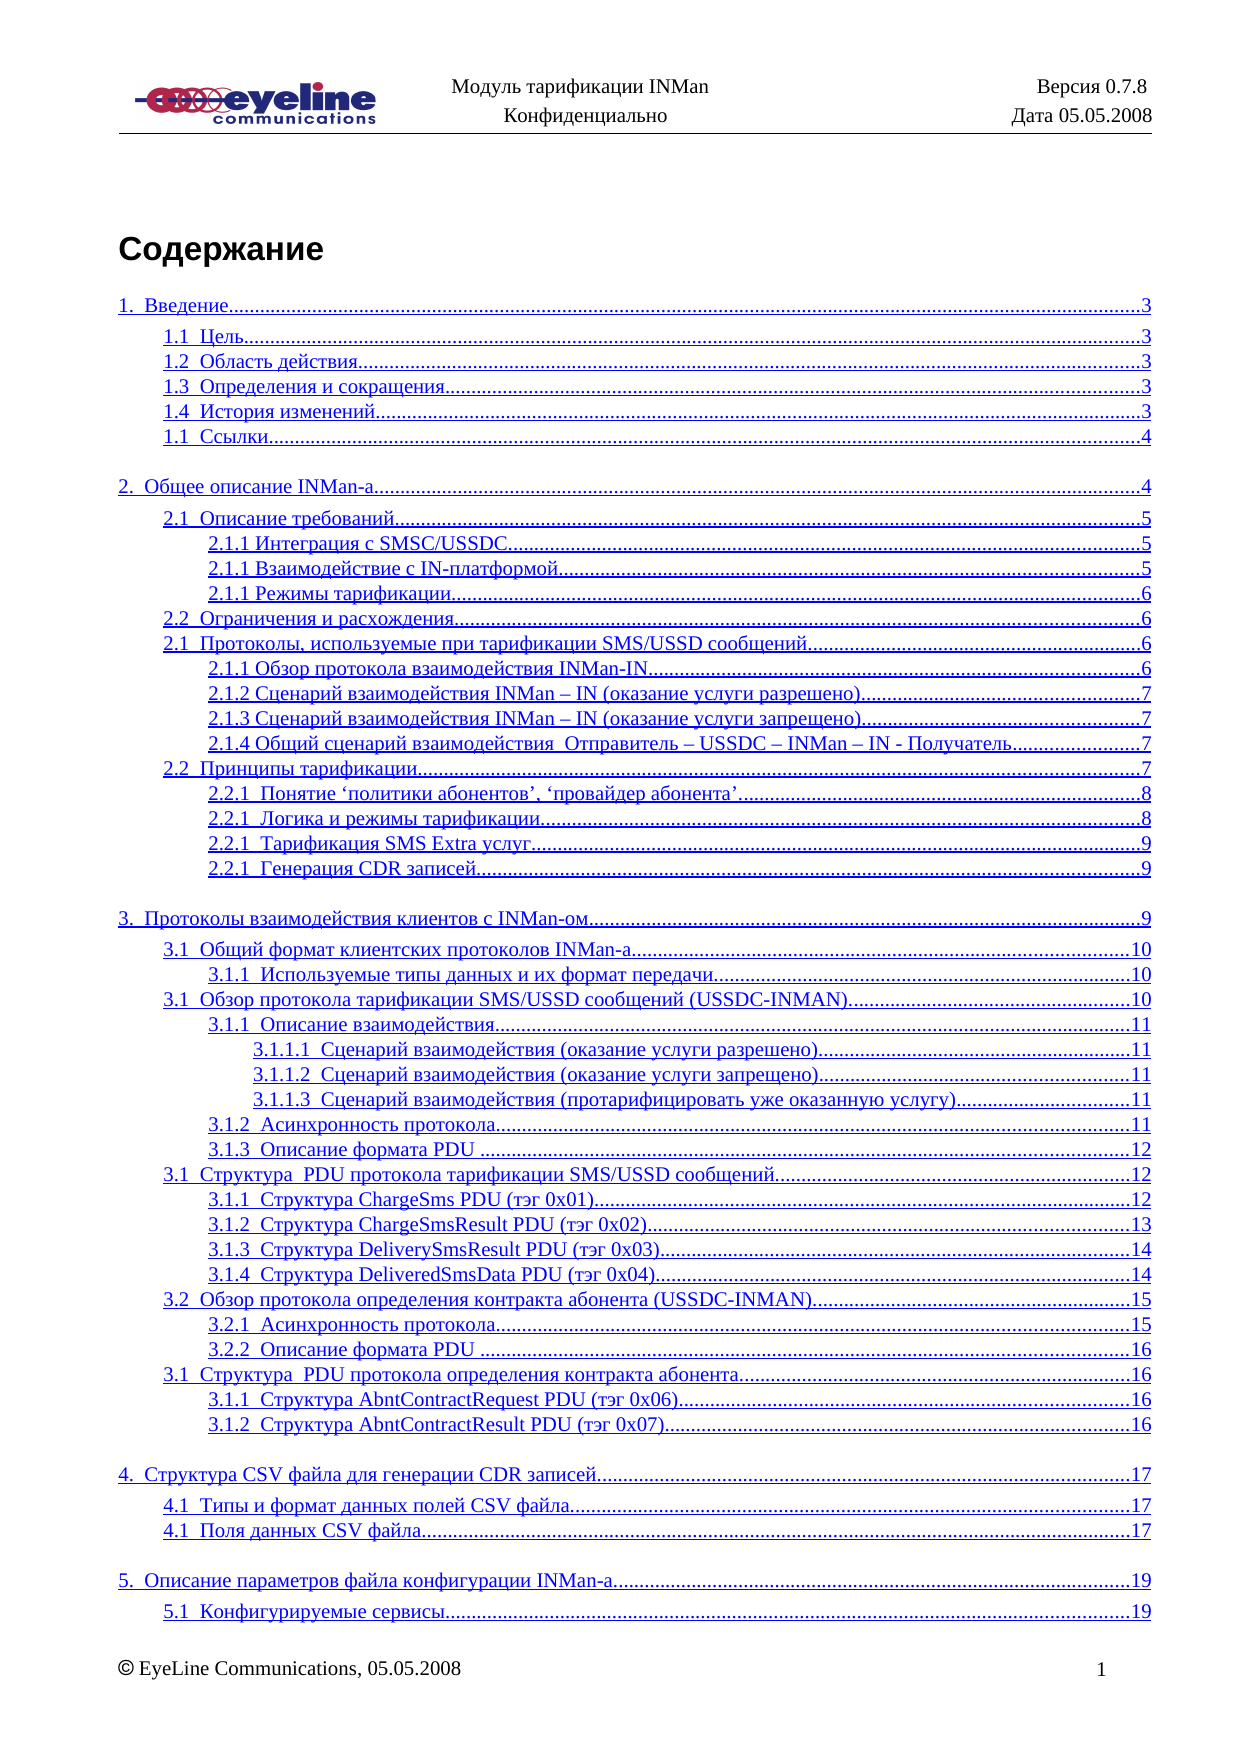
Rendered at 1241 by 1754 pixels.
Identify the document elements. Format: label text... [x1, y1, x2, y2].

text 3.1 Структура PDU протокола тарификации SMS/USSD сообщений. 12 [163, 1161, 1151, 1183]
text 2.2.1 Генерация CDR записей. 9 [208, 854, 1151, 876]
text 3.2.1 Асинхронность протокола 15 [208, 1311, 1151, 1333]
text 2.1 Протоколы, используемые при тарификации SMS/USSD сообщений. 6 [163, 629, 1151, 651]
text 3.1 Общий формат клиентских протоколов INMan-a. 10 [163, 936, 1151, 958]
text 2. Общее описание INMan-a 4 [118, 473, 1151, 495]
text 3.1.1 Используемые типы данных и их формат передачи. 10 [208, 961, 1151, 983]
text 2.1.4 Общий сценарий взаимодействия Отправитель – USSDC – INMan – IN - Получатель 7 [208, 729, 1151, 751]
text 3.1.2 Структура ChargeSmsResult PDU (тэг 0x02) 13 [208, 1211, 1151, 1233]
text 1.1 Ссылки 4 [163, 423, 1151, 445]
text 1. Введение 3 [118, 292, 1151, 314]
text 2.2.1 Понятие ‘политики абонентов’, ‘провайдер абонента’. 8 [208, 779, 1151, 801]
text 2.1.1 Режимы тарификации. 6 [208, 579, 1151, 601]
text 1.3 Определения и сокращения 3 [163, 373, 1151, 395]
text 3.1.1.1 Сценарий взаимодействия (оказание услуги разрешено) 11 [253, 1036, 1151, 1058]
text 3.1.4 Структура DeliveredSmsData PDU (тэг 0x04) 14 [208, 1261, 1151, 1283]
text 3.1.2 Асинхронность протокола 11 [208, 1111, 1151, 1133]
text 2.2 Ограничения и расхождения 6 [163, 604, 1151, 626]
text 4. Структура CSV файла для генерации CDR записей. 17 [118, 1461, 1151, 1483]
text 1.1 Цель 3 [163, 323, 1151, 345]
picture [135, 82, 376, 124]
text 2.1.1 Обзор протокола взаимодействия INMan-IN 6 [208, 654, 1151, 676]
text 3.1.1.2 Сценарий взаимодействия (оказание услуги запрещено) 11 [253, 1061, 1151, 1083]
text 2.1.1 Взаимодействие с IN-платформой. 5 [208, 554, 1151, 576]
text 2.2.1 Тарификация SMS Extra услуг. 9 [208, 829, 1151, 851]
text 2.1.1 Интеграция с SMSC/USSDC. 5 [208, 529, 1151, 551]
text 3.1.3 Описание формата PDU 12 [208, 1136, 1151, 1158]
text 2.1.2 Сценарий взаимодействия INMan – IN (оказание услуги разрешено) 7 [208, 679, 1151, 701]
text 3. Протоколы взаимодействия клиентов с INMan-ом 9 [118, 904, 1151, 926]
text 1.4 История изменений 3 [163, 398, 1151, 420]
text 1.2 Область действия 3 [163, 348, 1151, 370]
text 3.1.1 Структура ChargeSms PDU (тэг 0x01) 12 [208, 1186, 1151, 1208]
text 5. Описание параметров файла конфигурации INMan-а. 19 [118, 1567, 1151, 1589]
text 4.1 Типы и формат данных полей CSV файла. 17 [163, 1492, 1151, 1514]
text 4.1 Поля данных CSV файла. 17 [163, 1517, 1151, 1539]
text 2.2.1 Логика и режимы тарификации. 8 [208, 804, 1151, 826]
text 3.1 Структура PDU протокола определения контракта абонента. 16 [163, 1361, 1151, 1383]
text 3.1 Обзор протокола тарификации SMS/USSD сообщений (USSDC-INMAN). 10 [163, 986, 1151, 1008]
text 3.1.1.3 Сценарий взаимодействия (протарифицировать уже оказанную услугу) 11 [253, 1086, 1151, 1108]
text 3.1.2 Структура AbntContractResult PDU (тэг 0x07) 16 [208, 1411, 1151, 1433]
text 2.2 Принципы тарификации. 7 [163, 754, 1151, 776]
text 2.1 Описание требований 5 [163, 504, 1151, 526]
text 3.2 Обзор протокола определения контракта абонента (USSDC-INMAN). 15 [163, 1286, 1151, 1308]
text 3.1.1 Описание взаимодействия 11 [208, 1011, 1151, 1033]
text 5.1 Конфигурируемые сервисы. 19 [163, 1598, 1151, 1620]
text 3.1.3 Структура DeliverySmsResult PDU (тэг 0x03) 14 [208, 1236, 1151, 1258]
text 3.1.1 Структура AbntContractRequest PDU (тэг 0x06) 16 [208, 1386, 1151, 1408]
text 3.2.2 Описание формата PDU 16 [208, 1336, 1151, 1358]
subtitle Содержание [118, 229, 1151, 267]
text 2.1.3 Сценарий взаимодействия INMan – IN (оказание услуги запрещено) 7 [208, 704, 1151, 726]
